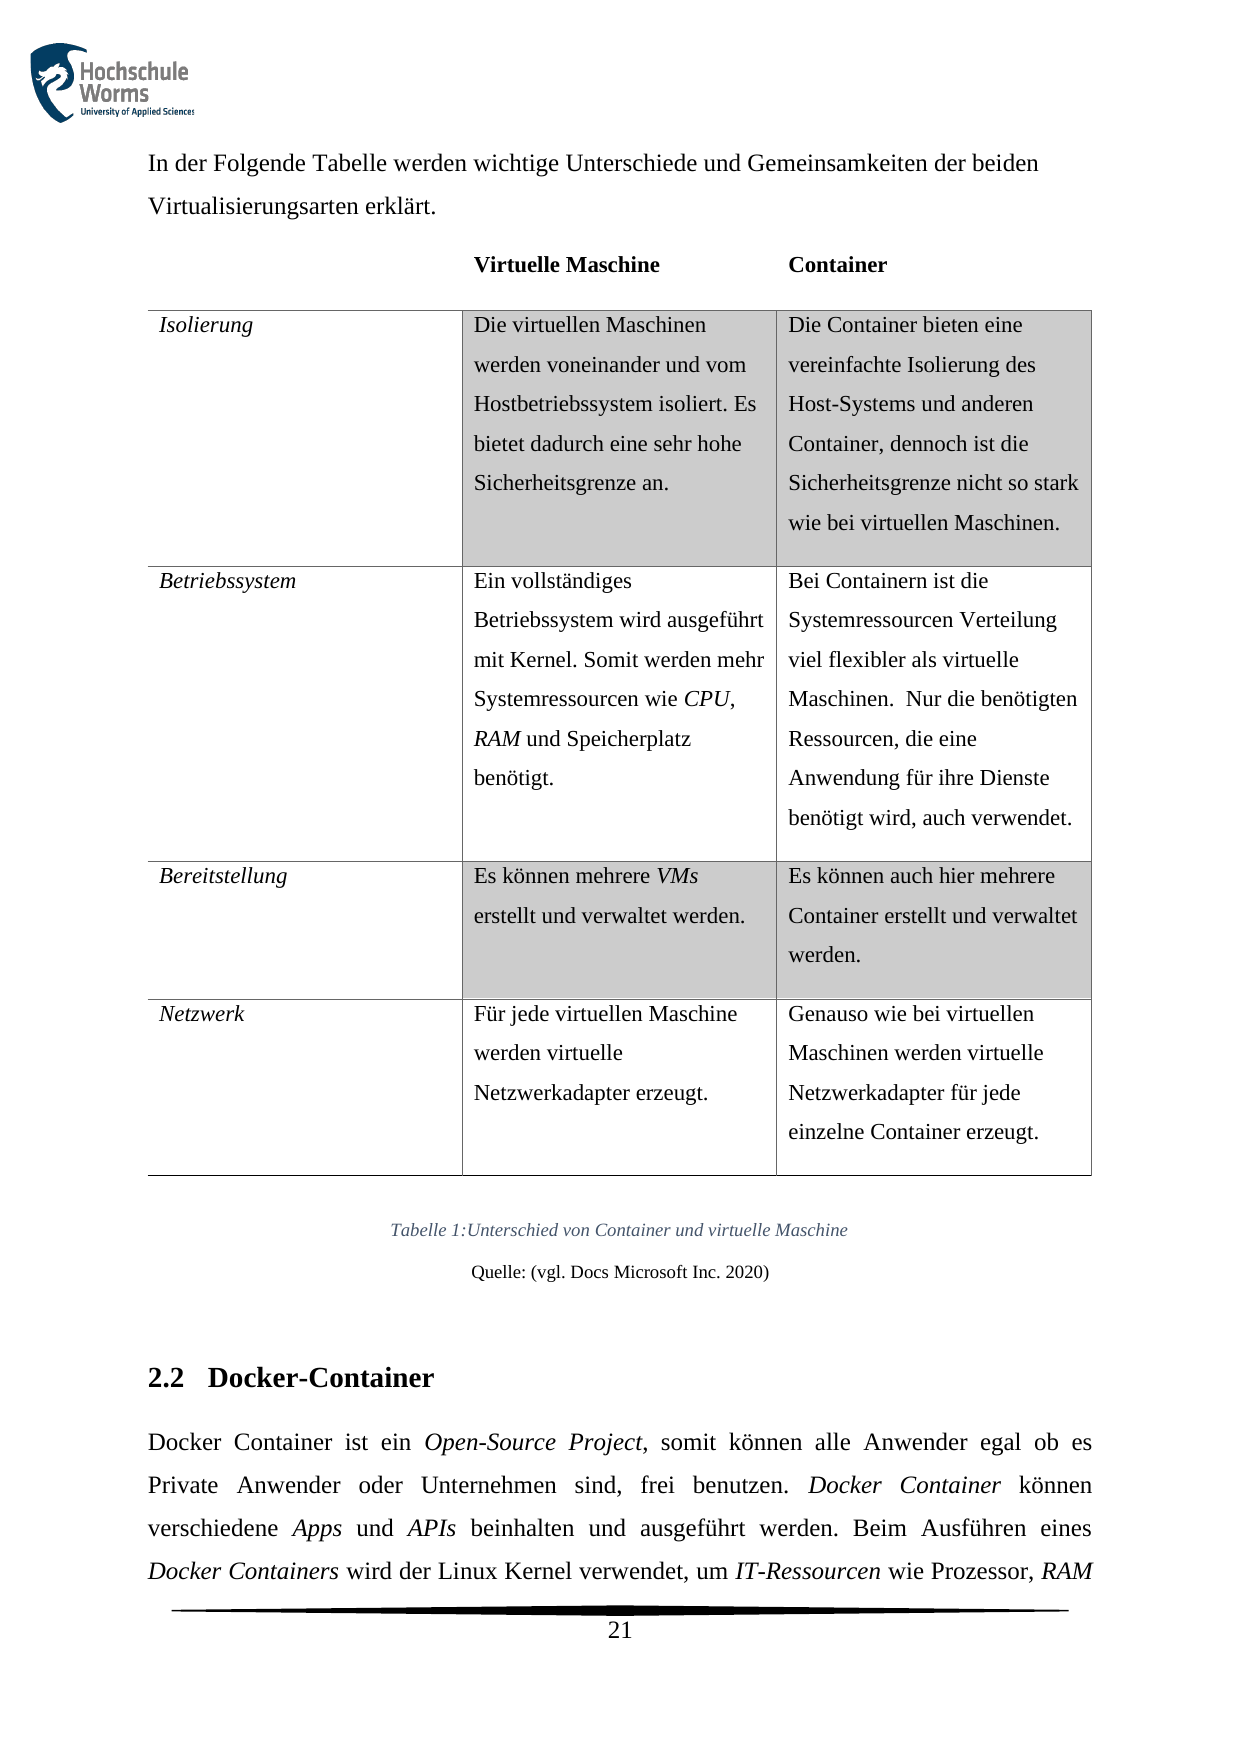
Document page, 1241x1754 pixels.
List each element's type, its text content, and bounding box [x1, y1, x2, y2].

table_cell Die Container bieten eine vereinfachte Isolierung des Host-Systems und anderen Container, dennoch ist die Sicherheitsgrenze nicht so stark wie bei virtuellen Maschinen. [777, 311, 1091, 566]
table_cell Die virtuellen Maschinen werden voneinander und vom Hostbetriebssystem isoliert. Es bietet dadurch eine sehr hohe Sicherheitsgrenze an. [463, 311, 776, 566]
text Docker Container ist ein Open-Source Project, somit können alle Anwender egal ob es Private Anwender oder Unternehmen sind, frei benutzen. Docker Container können verschiedene Apps und APIs beinhalten und ausgeführt werden. Beim Ausführen eines Docker Containers wird der Linux Kernel verwendet, um IT-Ressourcen wie Prozessor, RAM [148, 1427, 1092, 1585]
text Tabelle 1:Unterschied von Container und virtuelle Maschine [148, 1219, 1092, 1240]
table_cell Bei Containern ist die Systemressourcen Verteilung viel flexibler als virtuelle Maschinen. Nur die benötigten Ressourcen, die eine Anwendung für ihre Dienste benötigt wird, auch verwendet. [777, 567, 1091, 861]
table_cell Genauso wie bei virtuellen Maschinen werden virtuelle Netzwerkadapter für jede einzelne Container erzeugt. [777, 1000, 1091, 1175]
table_cell Es können mehrere VMs erstellt und verwaltet werden. [463, 862, 776, 998]
table_header Container [777, 251, 1091, 310]
table_cell Ein vollständiges Betriebssystem wird ausgeführt mit Kernel. Somit werden mehr Systemressourcen wie CPU, RAM und Speicherplatz benötigt. [463, 567, 776, 861]
table_cell Bereitstellung [148, 862, 462, 998]
table_header [148, 251, 462, 310]
text In der Folgende Tabelle werden wichtige Unterschiede und Gemeinsamkeiten der beiden Virtualisierungsarten erklärt. [148, 148, 1092, 219]
table_cell Es können auch hier mehrere Container erstellt und verwaltet werden. [777, 862, 1091, 998]
text Quelle: (vgl. Docs Microsoft Inc. 2020) [148, 1261, 1092, 1283]
table_cell Isolierung [148, 311, 462, 566]
subtitle Docker-Container [148, 1360, 1092, 1394]
table_cell Betriebssystem [148, 567, 462, 861]
table_header Virtuelle Maschine [462, 251, 777, 310]
table_cell Netzwerk [148, 1000, 462, 1175]
table_cell Für jede virtuellen Maschine werden virtuelle Netzwerkadapter erzeugt. [463, 1000, 776, 1175]
